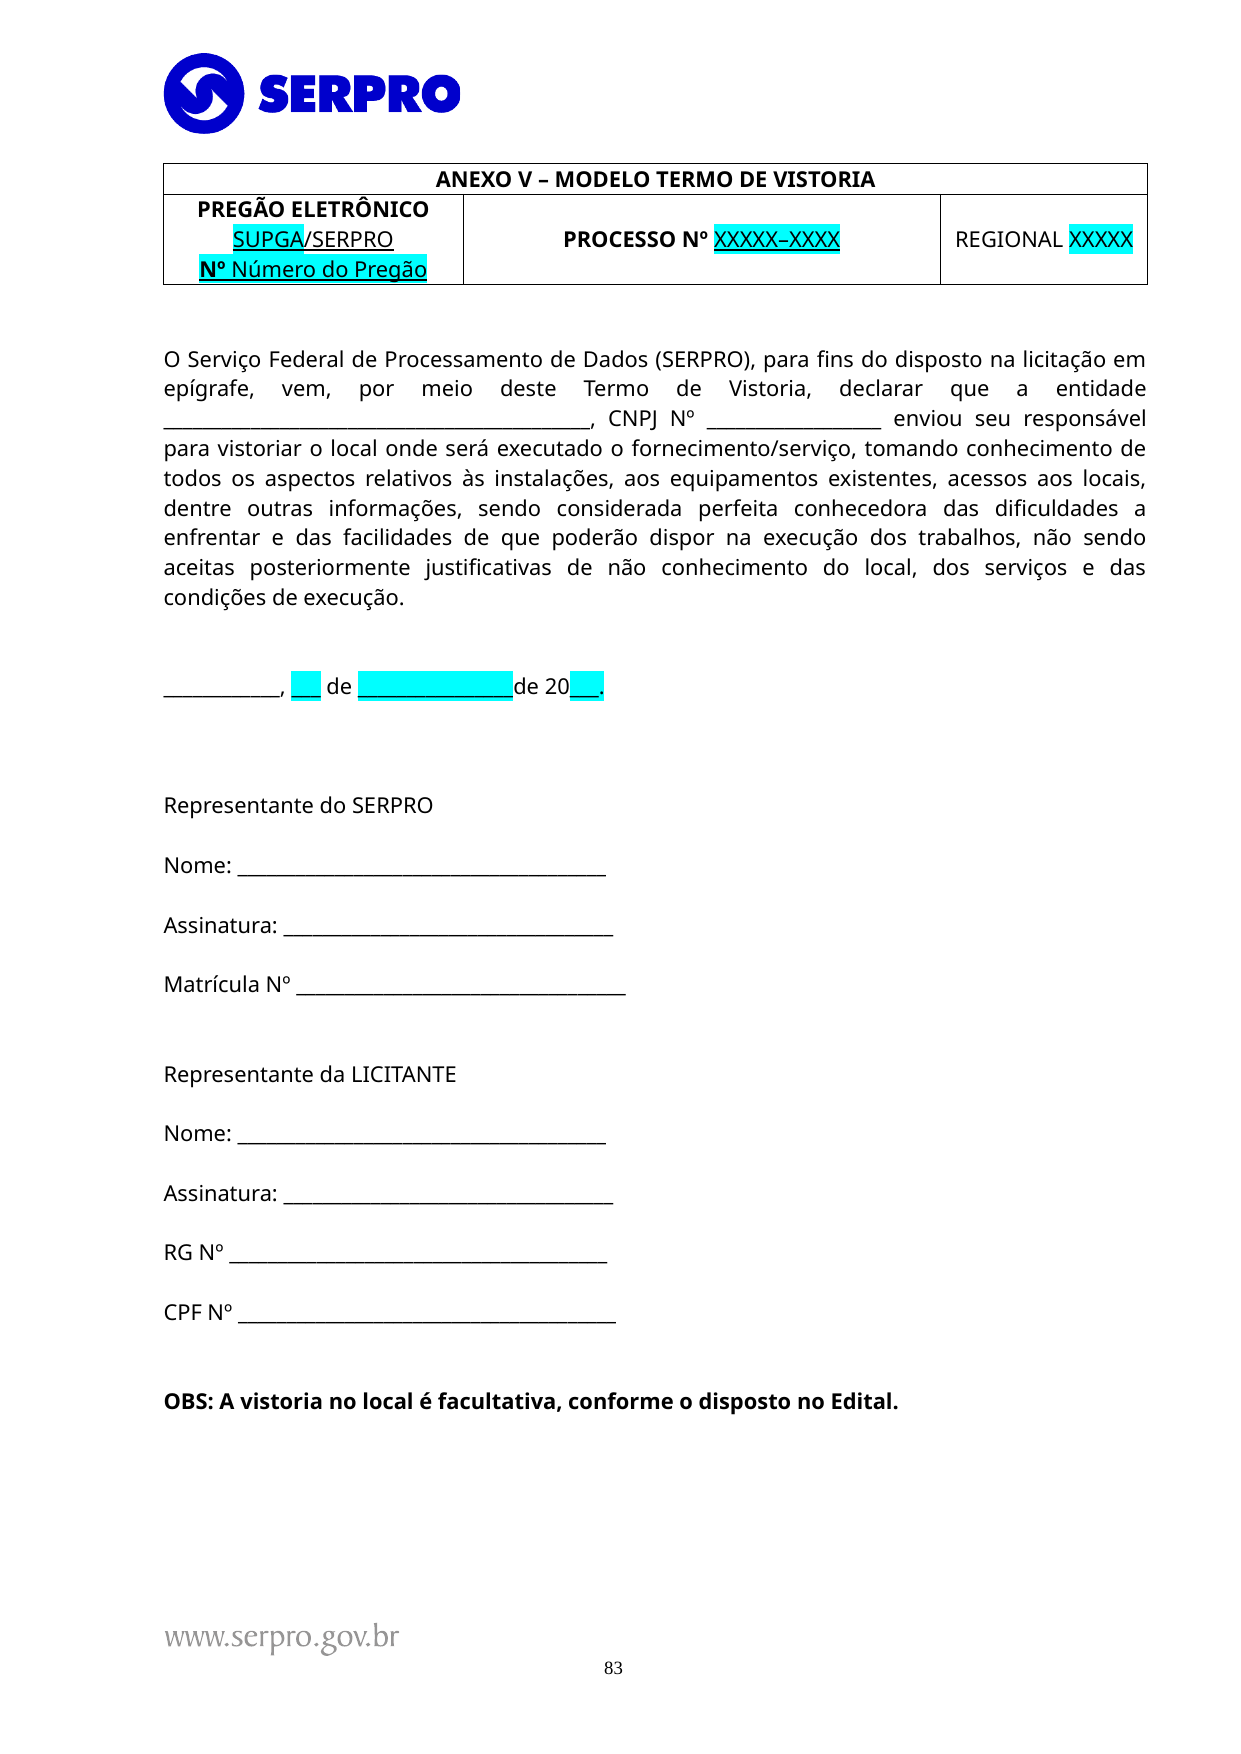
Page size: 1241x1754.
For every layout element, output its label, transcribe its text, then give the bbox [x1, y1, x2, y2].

table_cell PROCESSO Nº XXXXX–XXXX [464, 195, 940, 283]
text Nome: ______________________________________ [163, 850, 1148, 880]
picture [163, 53, 461, 134]
text Matrícula Nº __________________________________ [163, 969, 1148, 999]
text Nome: ______________________________________ [163, 1118, 1148, 1148]
text CPF Nº _______________________________________ [163, 1297, 1148, 1327]
text OBS: A vistoria no local é facultativa, conforme o disposto no Edital. [163, 1386, 1148, 1416]
table_cell REGIONAL XXXXX [941, 195, 1147, 283]
text RG Nº _______________________________________ [163, 1237, 1148, 1267]
text Representante do SERPRO [163, 791, 1148, 820]
text O Serviço Federal de Processamento de Dados (SERPRO), para fins do disposto na licitação em epígrafe, vem, por meio deste Termo de Vistoria, declarar que a entidade ____________________________________________, CNPJ Nº __________________ enviou seu responsável para vistoriar o local onde será executado o fornecimento/serviço, tomando conhecimento de todos os aspectos relativos às instalações, aos equipamentos existentes, acessos aos locais, dentre outras informações, sendo considerada perfeita conhecedora das dificuldades a enfrentar e das facilidades de que poderão dispor na execução dos trabalhos, não sendo aceitas posteriormente justificativas de não conhecimento do local, dos serviços e das condições de execução. [163, 344, 1148, 612]
text Representante da LICITANTE [163, 1059, 1148, 1088]
table_header ANEXO V – MODELO TERMO DE VISTORIA [164, 164, 1147, 194]
text Assinatura: __________________________________ [163, 1178, 1148, 1208]
text ____________, ___ de ________________de 20___. [163, 671, 1148, 701]
text Assinatura: __________________________________ [163, 910, 1148, 939]
table_cell PREGÃO ELETRÔNICO SUPGA/SERPRO Nº Número do Pregão [164, 195, 463, 283]
